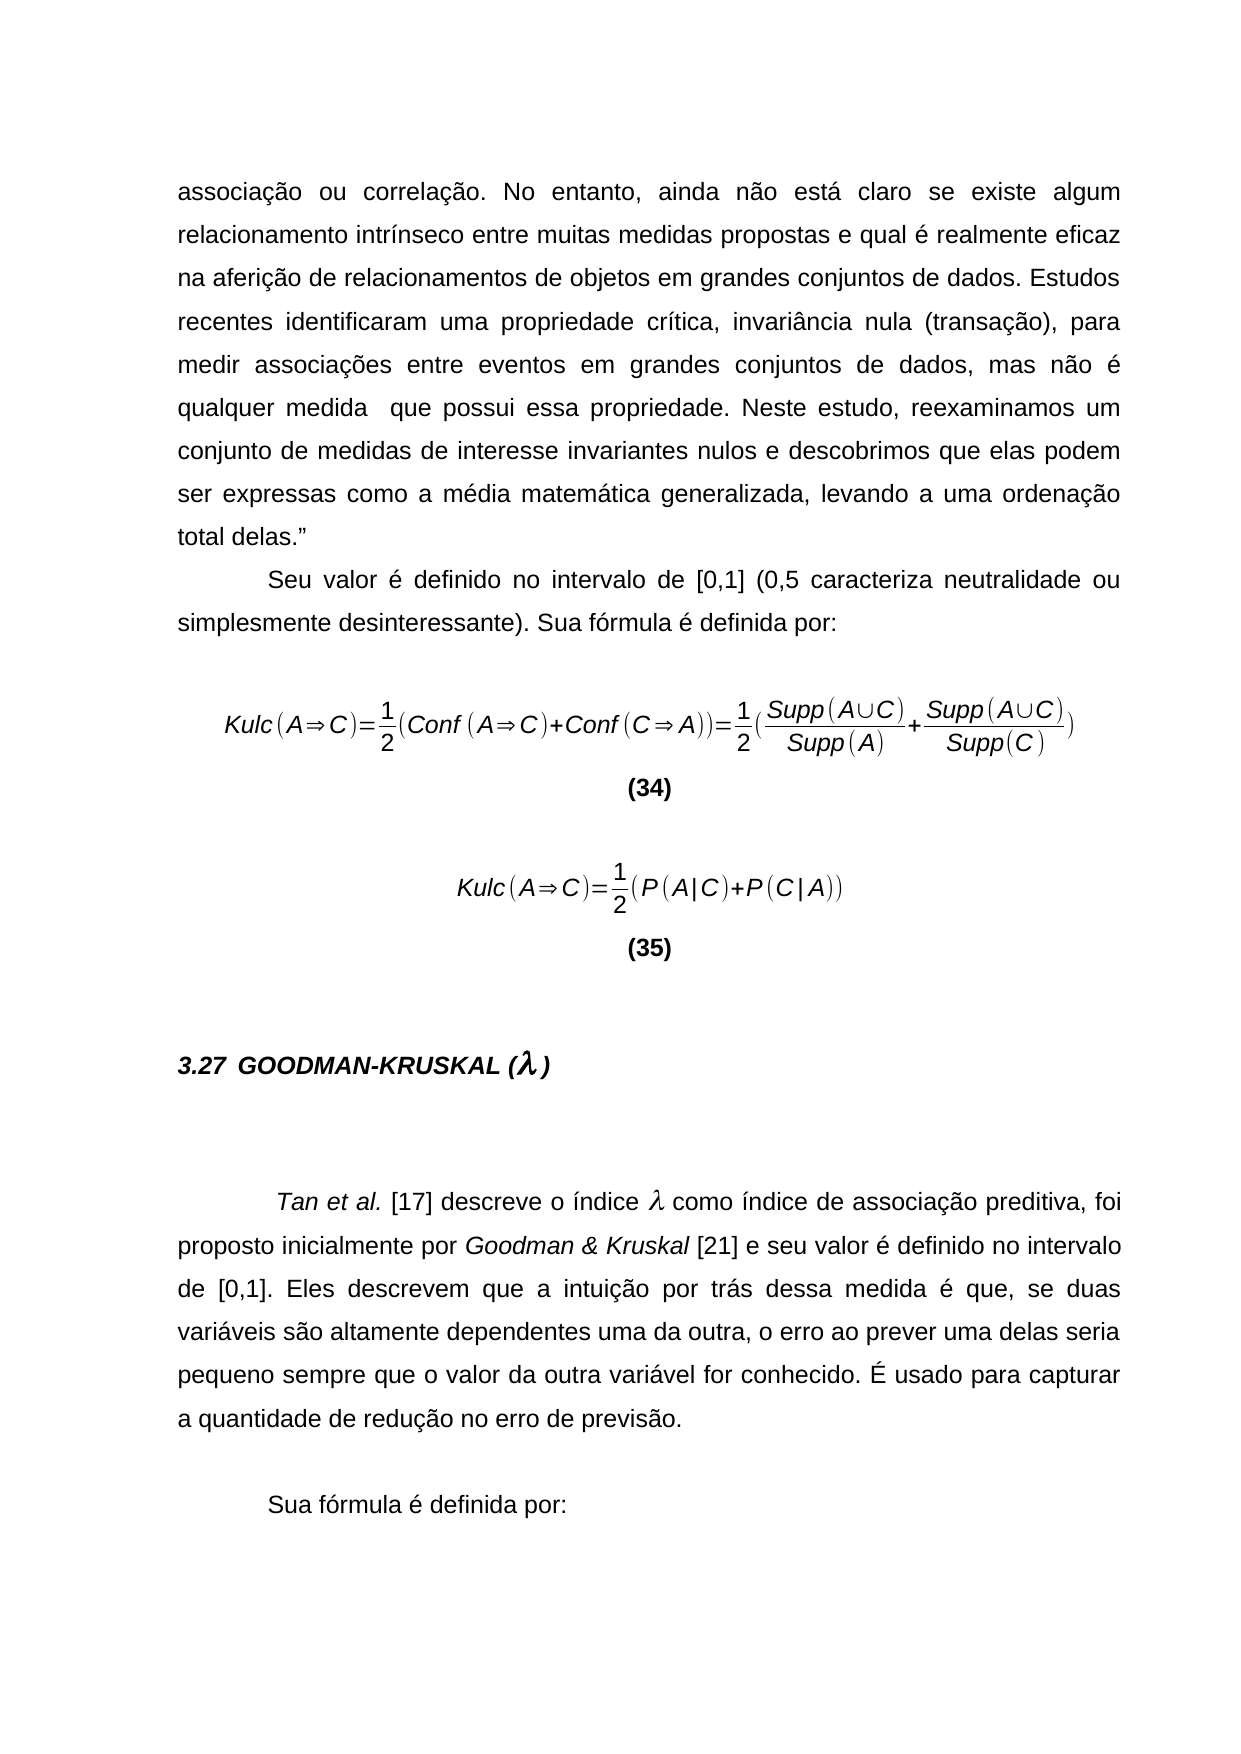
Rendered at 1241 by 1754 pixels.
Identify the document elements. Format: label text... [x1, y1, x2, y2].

text Seu valor é definido no intervalo de [0,1] (0,5 caracteriza neutralidade ou simplesmente desinteressante). Sua fórmula é definida por: [177, 565, 1122, 637]
subtitle GOODMAN-KRUSKAL ( ) [177, 1051, 1122, 1081]
text Sua fórmula é definida por: [177, 1490, 1122, 1519]
text associação ou correlação. No entanto, ainda não está claro se existe algum relacionamento intrínseco entre muitas medidas propostas e qual é realmente eficaz na aferição de relacionamentos de objetos em grandes conjuntos de dados. Estudos recentes identificaram uma propriedade crítica, invariância nula (transação), para medir associações entre eventos em grandes conjuntos de dados, mas não é qualquer medida que possui essa propriedade. Neste estudo, reexaminamos um conjunto de medidas de interesse invariantes nulos e descobrimos que elas podem ser expressas como a média matemática generalizada, levando a uma ordenação total delas.” [177, 177, 1122, 551]
text (35) [177, 933, 1122, 961]
text (34) [177, 695, 1122, 801]
text Tan et al. [17] descreve o índice  como índice de associação preditiva, foi proposto inicialmente por Goodman & Kruskal [21] e seu valor é definido no intervalo de [0,1]. Eles descrevem que a intuição por trás dessa medida é que, se duas variáveis são altamente dependentes uma da outra, o erro ao prever uma delas seria pequeno sempre que o valor da outra variável for conhecido. É usado para capturar a quantidade de redução no erro de previsão. [177, 1187, 1122, 1432]
